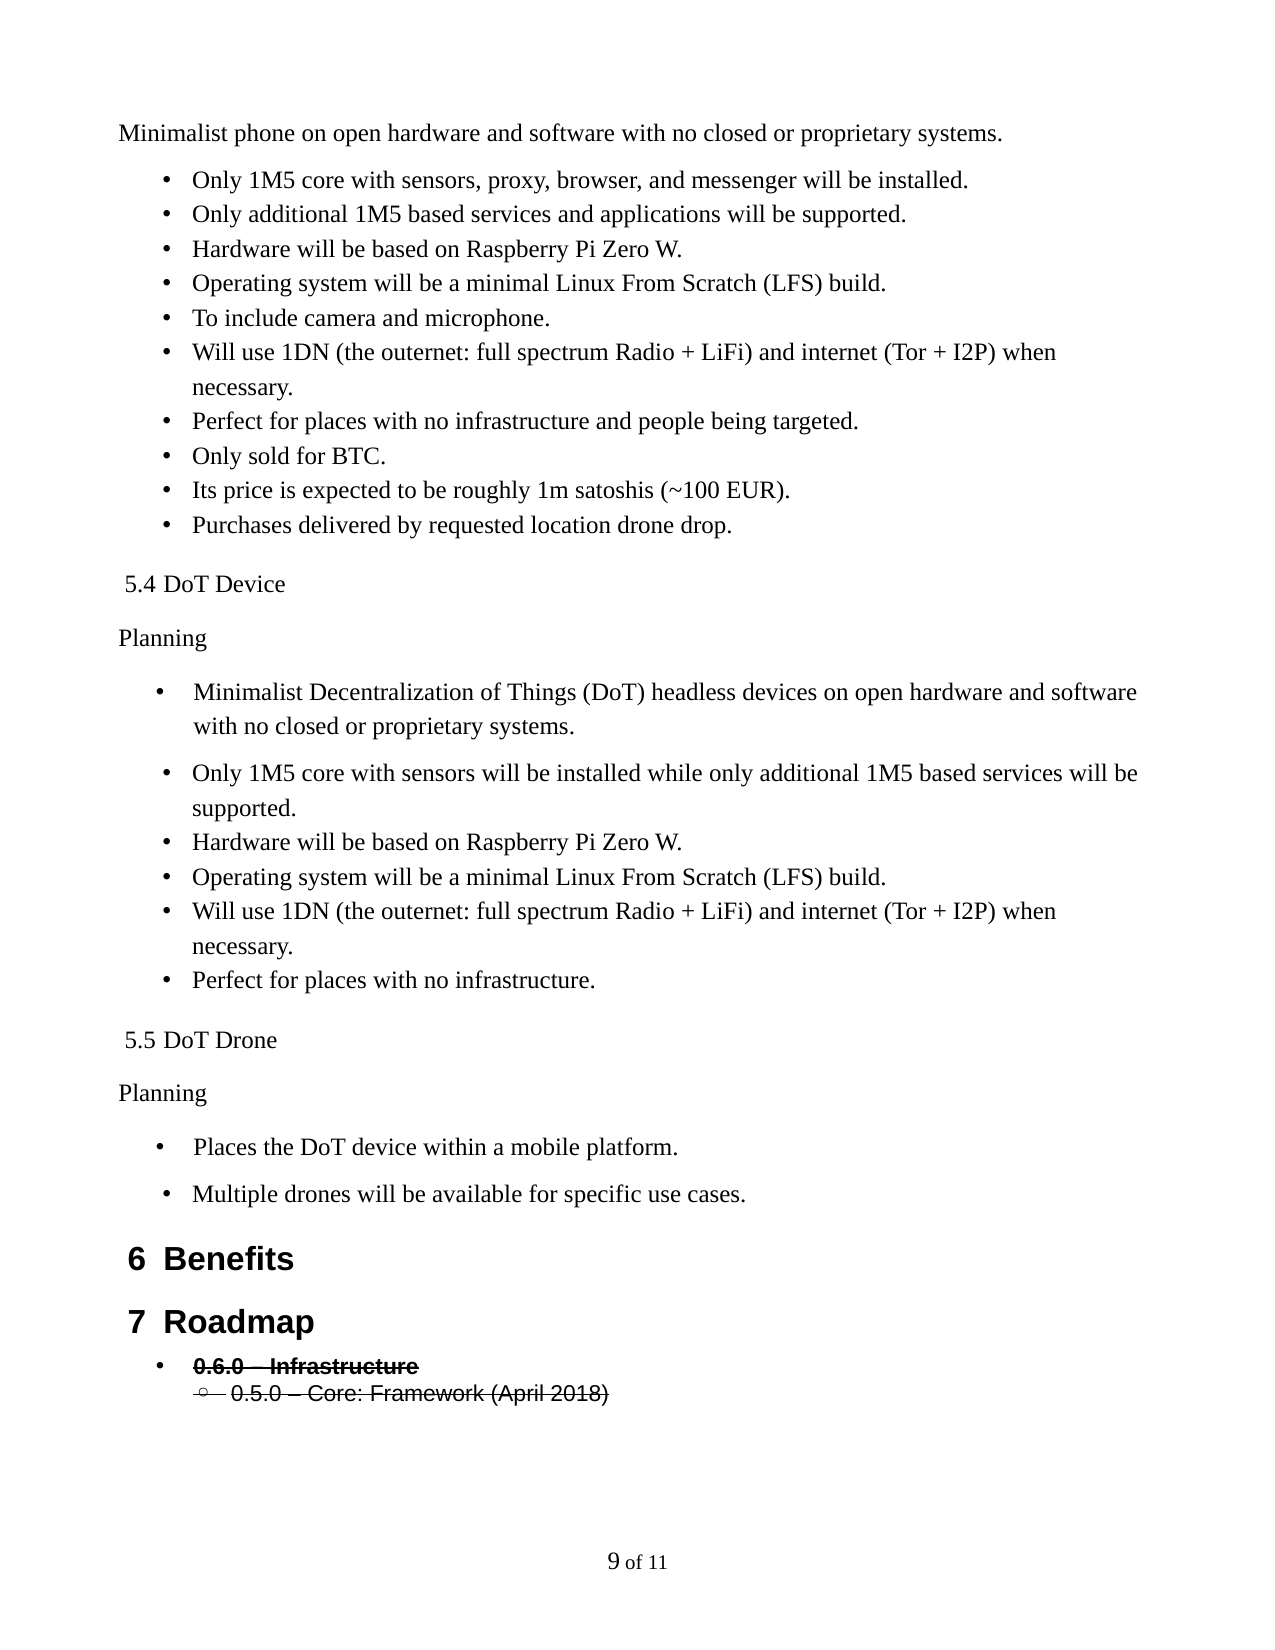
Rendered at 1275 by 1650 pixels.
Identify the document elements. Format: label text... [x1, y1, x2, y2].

list Only sold for BTC. [162, 441, 1157, 470]
text Minimalist phone on open hardware and software with no closed or proprietary systems. [118, 118, 1157, 147]
list Operating system will be a minimal Linux From Scratch (LFS) build. [162, 268, 1157, 297]
list Multiple drones will be available for specific use cases. [162, 1179, 1157, 1208]
list Purchases delivered by requested location drone drop. [162, 510, 1157, 539]
list Perfect for places with no infrastructure. [162, 965, 1157, 994]
list 0.6.0 – Infrastructure [156, 1353, 1157, 1380]
subtitle Roadmap [118, 1302, 1157, 1341]
list Will use 1DN (the outernet: full spectrum Radio + LiFi) and internet (Tor + I2P) when necessary. [162, 337, 1157, 401]
subtitle Benefits [118, 1239, 1157, 1277]
list Only 1M5 core with sensors, proxy, browser, and messenger will be installed. [162, 165, 1157, 194]
text Planning [118, 623, 1157, 652]
list Places the DoT device within a mobile platform. [156, 1132, 1157, 1161]
list Will use 1DN (the outernet: full spectrum Radio + LiFi) and internet (Tor + I2P) when necessary. [162, 896, 1157, 959]
list Operating system will be a minimal Linux From Scratch (LFS) build. [162, 862, 1157, 891]
list Hardware will be based on Raspberry Pi Zero W. [162, 234, 1157, 263]
list Its price is expected to be roughly 1m satoshis (~100 EUR). [162, 475, 1157, 504]
list DoT Device [118, 569, 1157, 598]
list Only additional 1M5 based services and applications will be supported. [162, 199, 1157, 228]
list To include camera and microphone. [162, 303, 1157, 332]
list DoT Drone [118, 1025, 1157, 1053]
list Minimalist Decentralization of Things (DoT) headless devices on open hardware and software with no closed or proprietary systems. [156, 677, 1157, 740]
list Hardware will be based on Raspberry Pi Zero W. [162, 827, 1157, 856]
text Planning [118, 1078, 1157, 1107]
list Perfect for places with no infrastructure and people being targeted. [162, 406, 1157, 435]
list 0.5.0 – Core: Framework (April 2018) [193, 1380, 1157, 1407]
list Only 1M5 core with sensors will be installed while only additional 1M5 based services will be supported. [162, 758, 1157, 822]
